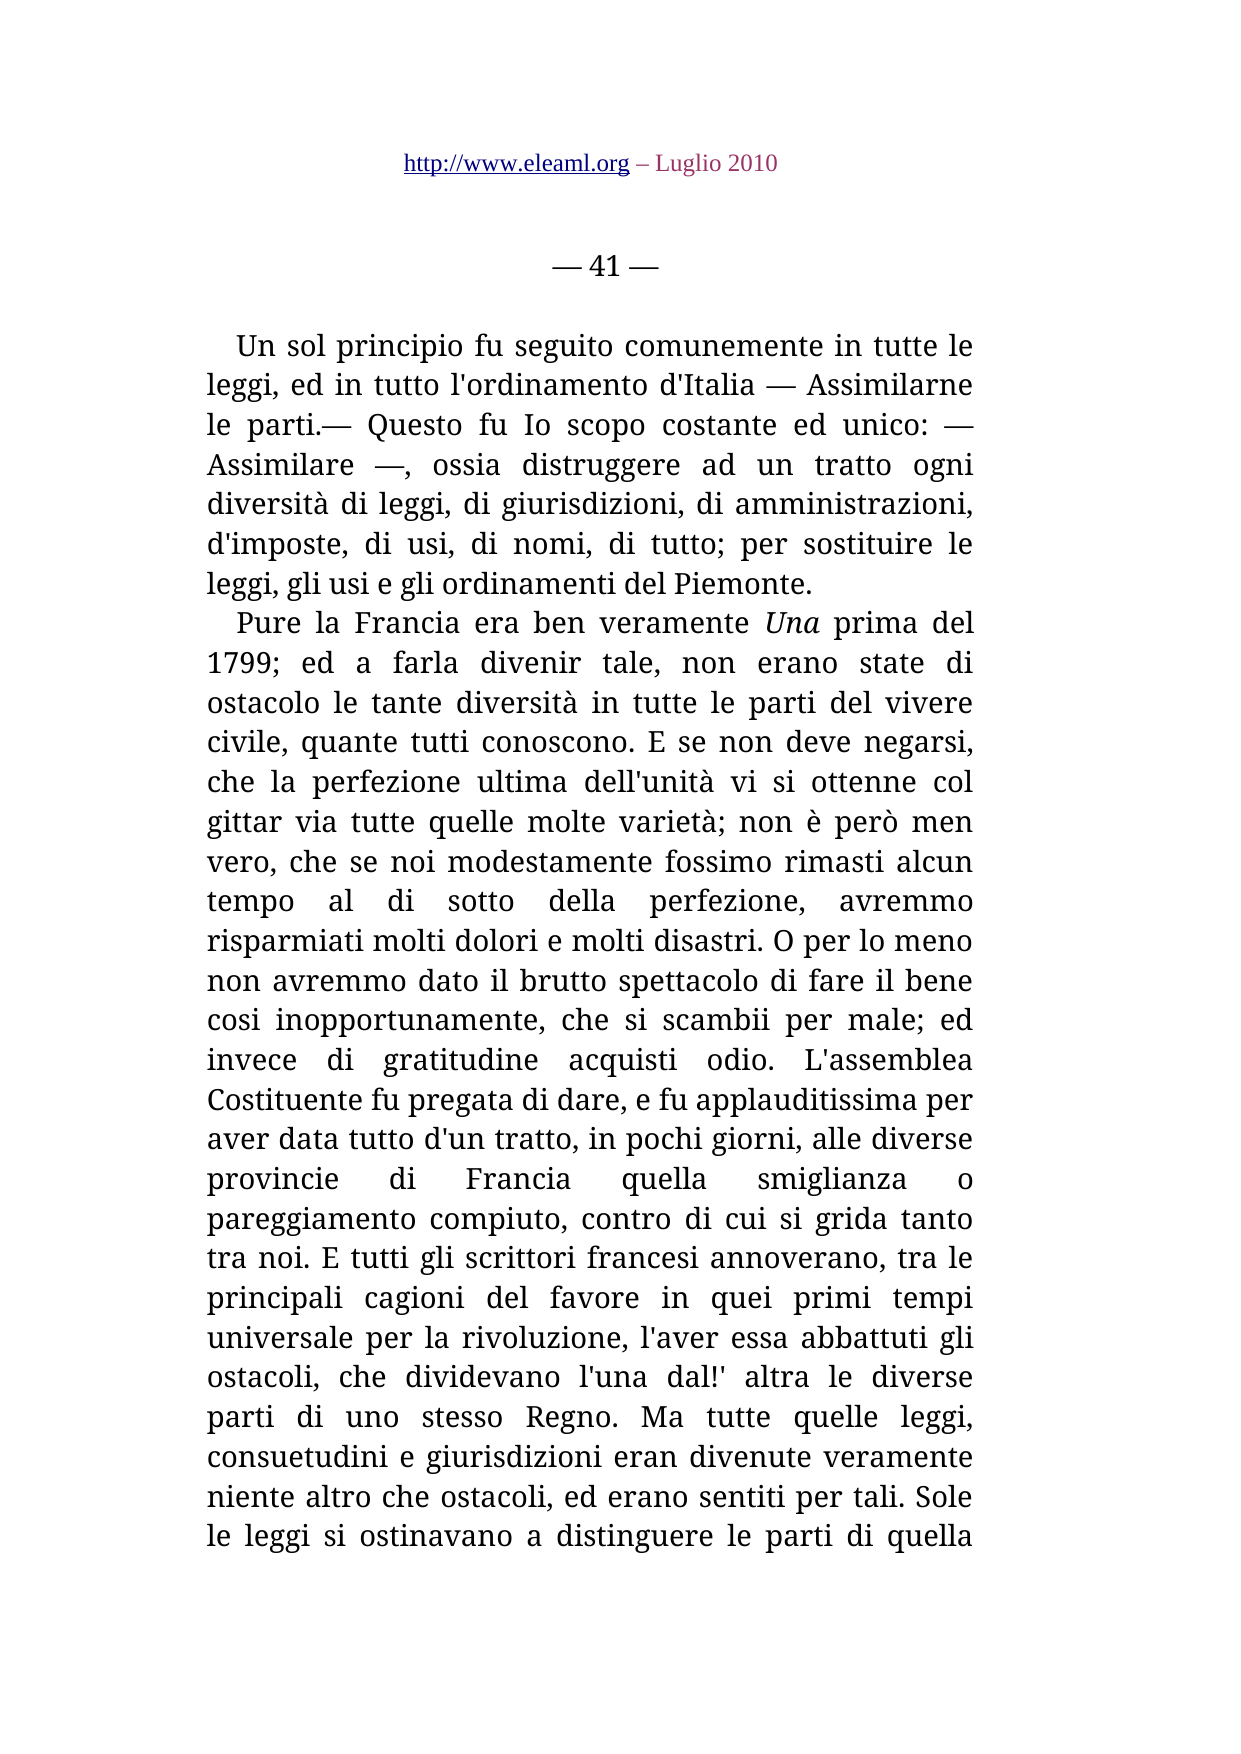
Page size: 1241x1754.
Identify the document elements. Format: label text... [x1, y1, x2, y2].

text Pure la Francia era ben veramente Una prima del 1799; ed a farla divenir tale, non erano state di ostacolo le tante diversità in tutte le parti del vivere civile, quante tutti conoscono. E se non deve negarsi, che la perfezione ultima dell'unità vi si ottenne col gittar via tutte quelle molte varietà; non è però men vero, che se noi modestamente fossimo rimasti alcun tempo al di sotto della perfezione, avremmo risparmiati molti dolori e molti disastri. O per lo meno non avremmo dato il brutto spettacolo di fare il bene cosi inopportunamente, che si scambii per male; ed invece di gratitudine acquisti odio. L'assemblea Costituente fu pregata di dare, e fu applauditissima per aver data tutto d'un tratto, in pochi giorni, alle diverse provincie di Francia quella smiglianza o pareggiamento compiuto, contro di cui si grida tanto tra noi. E tutti gli scrittori francesi annoverano, tra le principali cagioni del favore in quei primi tempi universale per la rivoluzione, l'aver essa abbattuti gli ostacoli, che dividevano l'una dal!' altra le diverse parti di uno stesso Regno. Ma tutte quelle leggi, consuetudini e giurisdizioni eran divenute veramente niente altro che ostacoli, ed erano sentiti per tali. Sole le leggi si ostinavano a distinguere le parti di quella [207, 603, 974, 1555]
text Un sol principio fu seguito comunemente in tutte le leggi, ed in tutto l'ordinamento d'Italia — Assimilarne le parti.— Questo fu Io scopo costante ed unico: — Assimilare —, ossia distruggere ad un tratto ogni diversità di leggi, di giurisdizioni, di amministrazioni, d'imposte, di usi, di nomi, di tutto; per sostituire le leggi, gli usi e gli ordinamenti del Piemonte. [207, 325, 974, 603]
text — 41 — [207, 246, 974, 285]
